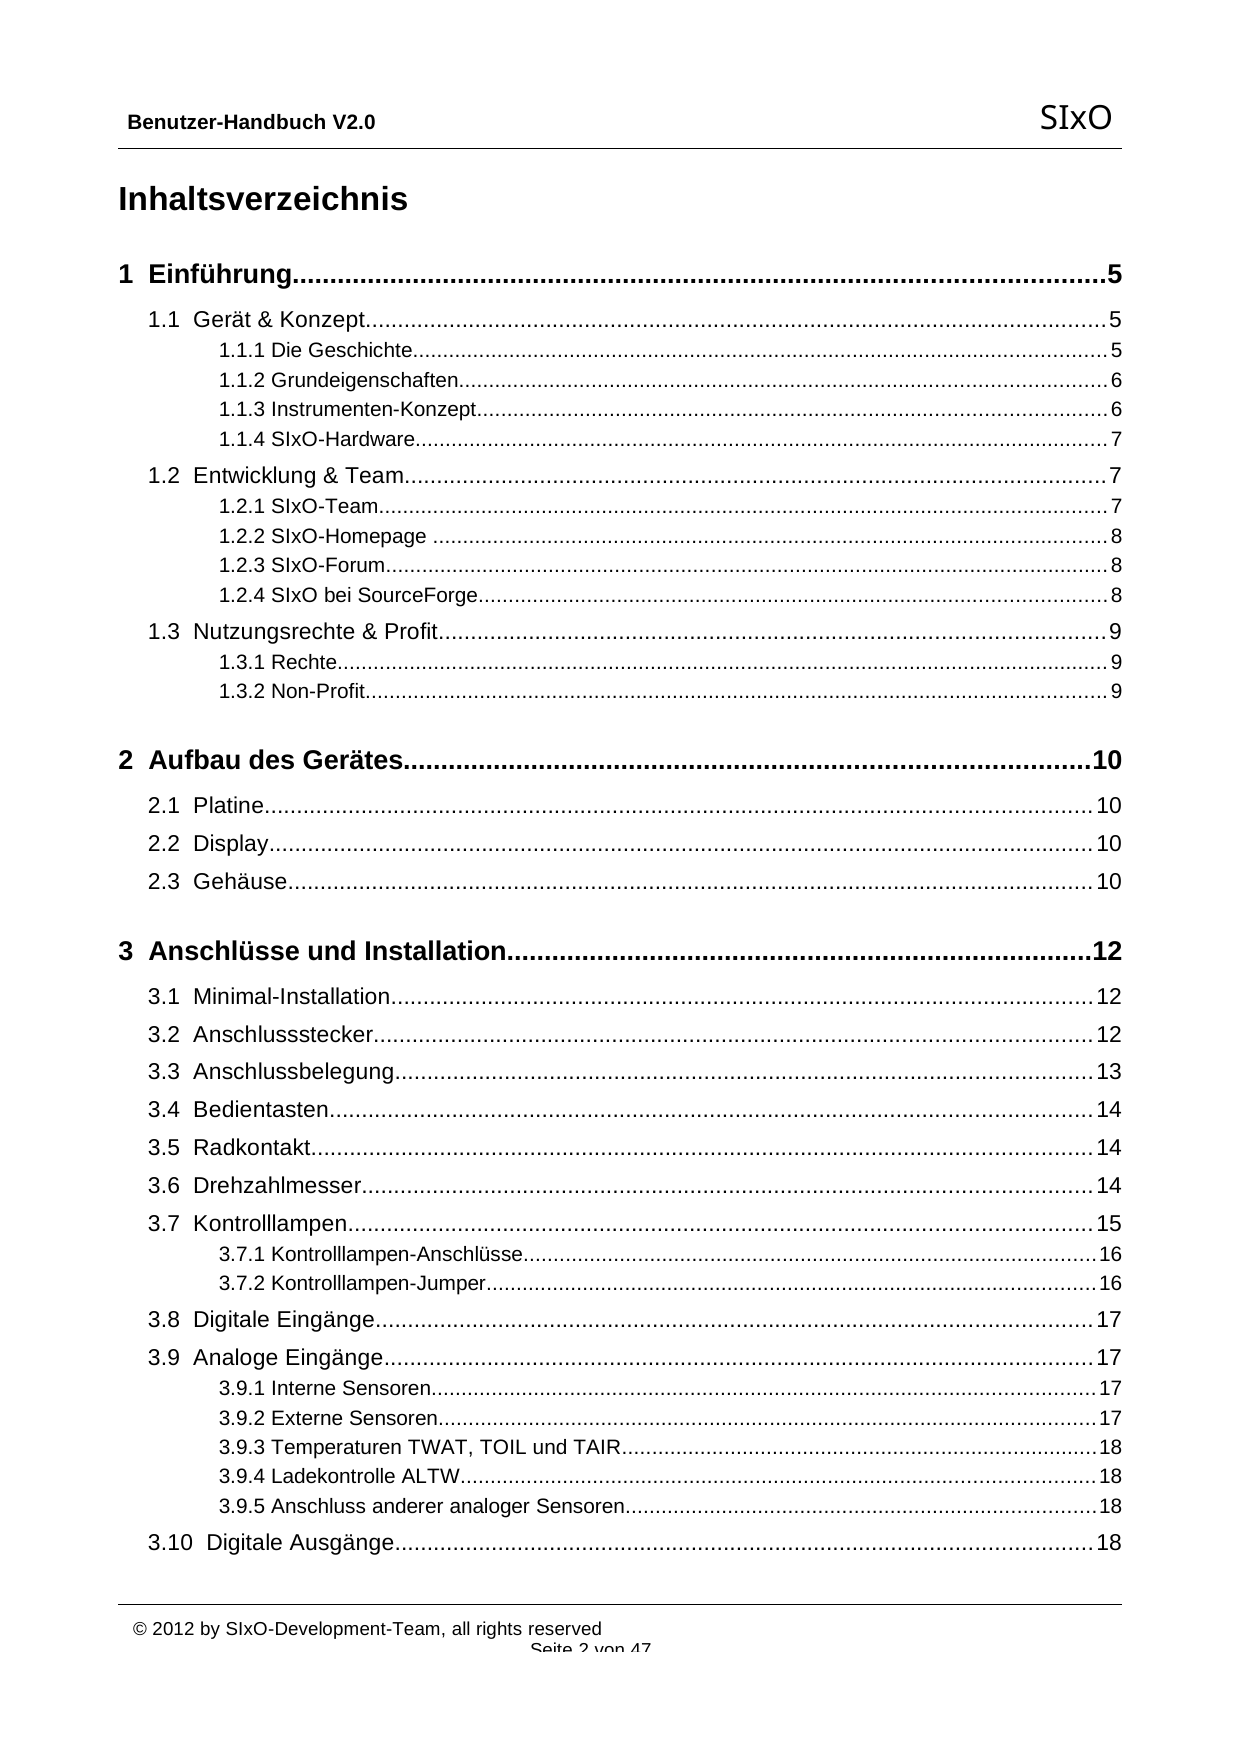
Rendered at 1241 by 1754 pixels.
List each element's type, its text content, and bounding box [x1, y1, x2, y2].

text 3.9 Analoge Eingänge 17 [148, 1344, 1122, 1371]
text 3.9.1 Interne Sensoren 17 [218, 1377, 1122, 1400]
text 1.3.1 Rechte 9 [218, 650, 1122, 674]
text 3.9.4 Ladekontrolle ALTW 18 [218, 1465, 1122, 1488]
text 3.1 Minimal-Installation 12 [148, 983, 1122, 1009]
text 3.7 Kontrolllampen 15 [148, 1210, 1122, 1236]
text 2 Aufbau des Gerätes 10 [118, 745, 1122, 775]
text 1.3 Nutzungsrechte & Profit 9 [148, 618, 1122, 644]
text 3.6 Drehzahlmesser 14 [148, 1172, 1122, 1198]
subtitle Inhaltsverzeichnis [118, 180, 1122, 218]
text 1.2 Entwicklung & Team 7 [148, 463, 1122, 489]
text 3 Anschlüsse und Installation 12 [118, 935, 1122, 965]
text 3.8 Digitale Eingänge 17 [148, 1307, 1122, 1333]
text 1.2.1 SIxO-Team 7 [218, 494, 1122, 518]
text 1.1 Gerät & Konzept 5 [148, 307, 1122, 333]
text 3.3 Anschlussbelegung 13 [148, 1059, 1122, 1085]
text 3.9.5 Anschluss anderer analoger Sensoren 18 [218, 1494, 1122, 1518]
text 1.3.2 Non-Profit 9 [218, 680, 1122, 703]
text 3.4 Bedientasten 14 [148, 1097, 1122, 1123]
text 1 Einführung 5 [118, 259, 1122, 289]
text 1.1.4 SIxO-Hardware 7 [218, 427, 1122, 451]
text 3.9.3 Temperaturen TWAT, TOIL und TAIR 18 [218, 1436, 1122, 1459]
text 1.2.3 SIxO-Forum 8 [218, 553, 1122, 577]
text 1.1.2 Grundeigenschaften 6 [218, 368, 1122, 392]
text 1.1.3 Instrumenten-Konzept 6 [218, 398, 1122, 421]
text 1.1.1 Die Geschichte 5 [218, 339, 1122, 362]
text 3.7.1 Kontrolllampen-Anschlüsse 16 [218, 1242, 1122, 1266]
text 3.5 Radkontakt 14 [148, 1134, 1122, 1160]
text 2.1 Platine 10 [148, 792, 1122, 818]
text 1.2.2 SIxO-Homepage 8 [218, 524, 1122, 548]
text 2.3 Gehäuse 10 [148, 868, 1122, 894]
text 3.2 Anschlussstecker 12 [148, 1021, 1122, 1047]
text 3.9.2 Externe Sensoren 17 [218, 1406, 1122, 1429]
text 1.2.4 SIxO bei SourceForge 8 [218, 583, 1122, 607]
text 2.2 Display 10 [148, 830, 1122, 856]
text 3.7.2 Kontrolllampen-Jumper 16 [218, 1271, 1122, 1295]
text 3.10 Digitale Ausgänge 18 [148, 1530, 1122, 1556]
